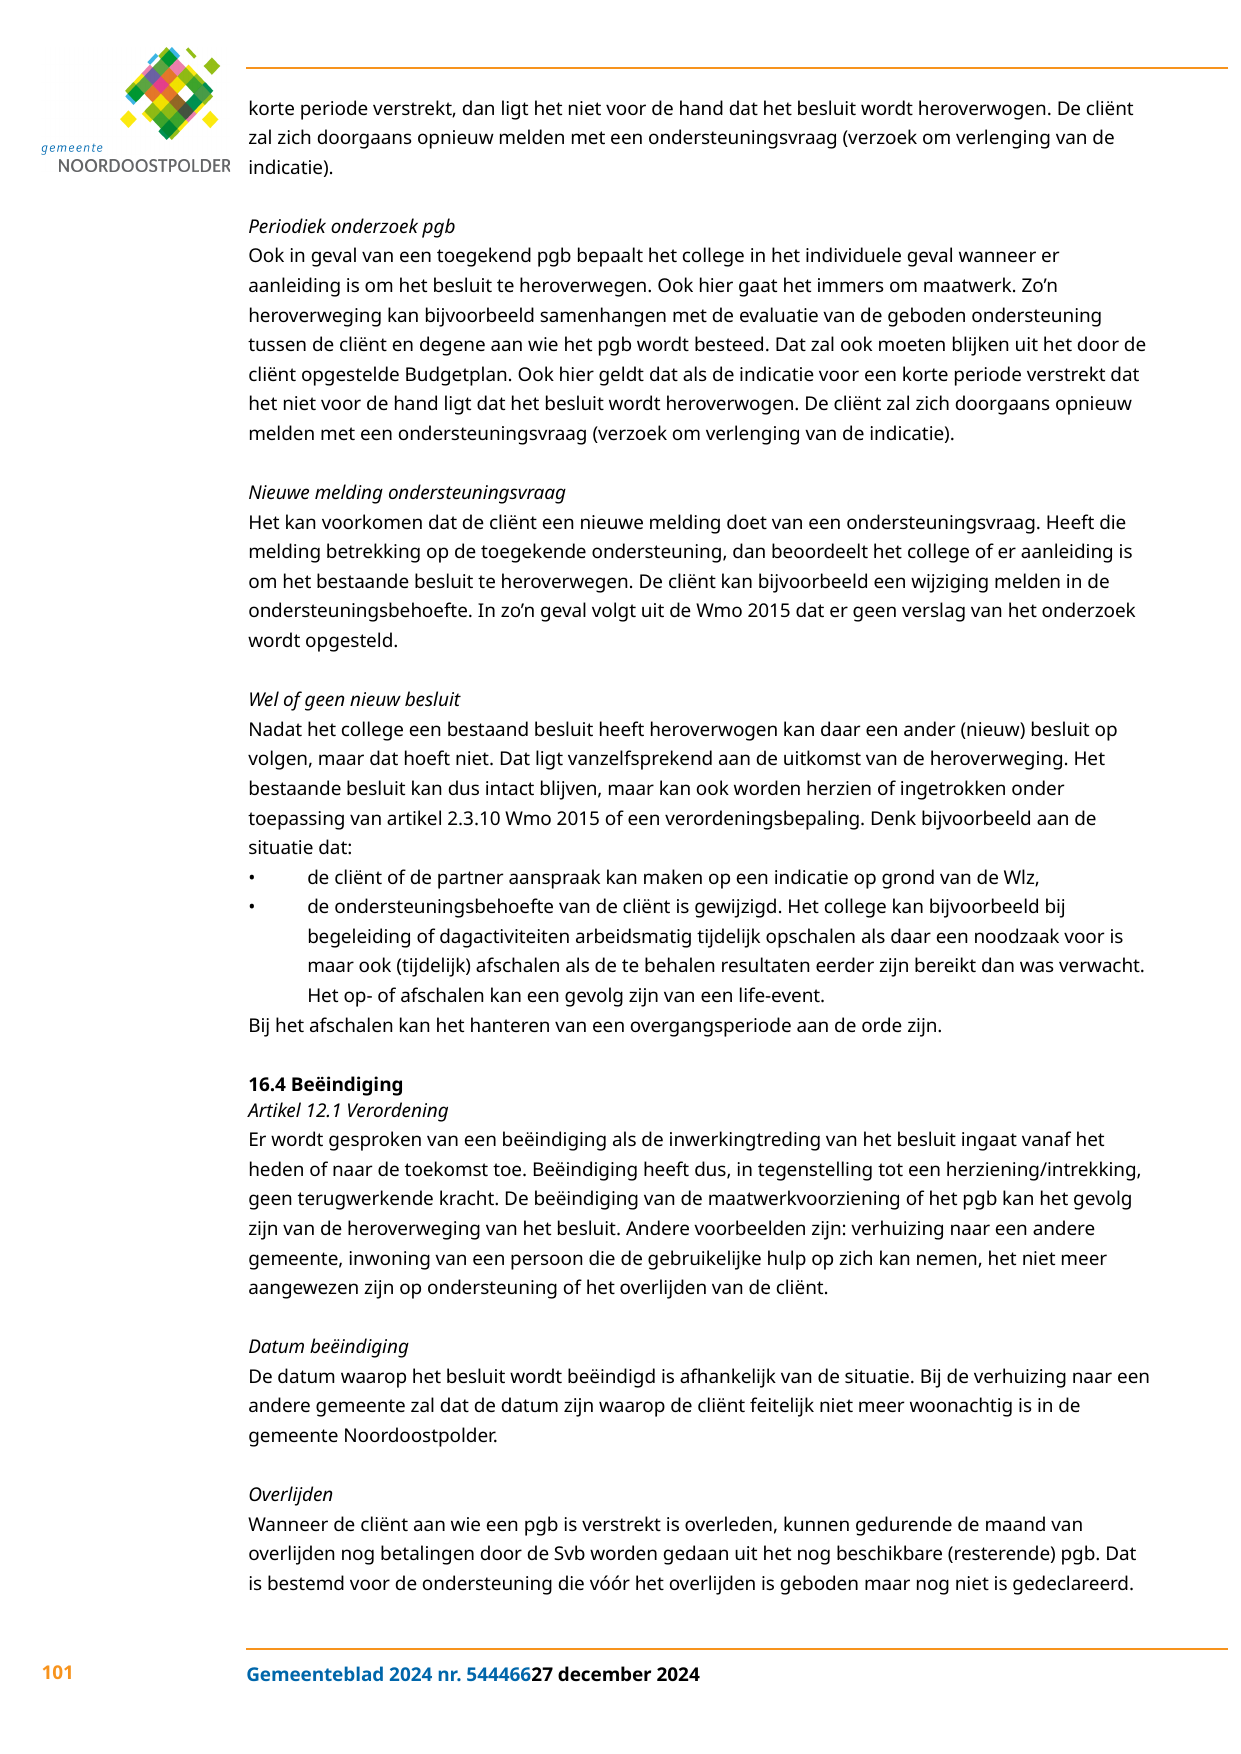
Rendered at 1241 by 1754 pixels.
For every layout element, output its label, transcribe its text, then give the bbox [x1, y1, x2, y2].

text Nieuwe melding ondersteuningsvraag [248, 479, 1152, 505]
text Datum beëindiging [248, 1333, 1152, 1359]
list de ondersteuningsbehoefte van de cliënt is gewijzigd. Het college kan bijvoorbeeld bij begeleiding of dagactiviteiten arbeidsmatig tijdelijk opschalen als daar een noodzaak voor is maar ook (tijdelijk) afschalen als de te behalen resultaten eerder zijn bereikt dan was verwacht. Het op- of afschalen kan een gevolg zijn van een life-event. [248, 893, 1152, 1008]
text Nadat het college een bestaand besluit heeft heroverwogen kan daar een ander (nieuw) besluit op volgen, maar dat hoeft niet. Dat ligt vanzelfsprekend aan de uitkomst van de heroverweging. Het bestaande besluit kan dus intact blijven, maar kan ook worden herzien of ingetrokken onder toepassing van artikel 2.3.10 Wmo 2015 of een verordeningsbepaling. Denk bijvoorbeeld aan de situatie dat: [248, 716, 1152, 860]
text Ook in geval van een toegekend pgb bepaalt het college in het individuele geval wanneer er aanleiding is om het besluit te heroverwegen. Ook hier gaat het immers om maatwerk. Zo’n heroverweging kan bijvoorbeeld samenhangen met de evaluatie van de geboden ondersteuning tussen de cliënt en degene aan wie het pgb wordt besteed. Dat zal ook moeten blijken uit het door de cliënt opgestelde Budgetplan. Ook hier geldt dat als de indicatie voor een korte periode verstrekt dat het niet voor de hand ligt dat het besluit wordt heroverwogen. De cliënt zal zich doorgaans opnieuw melden met een ondersteuningsvraag (verzoek om verlenging van de indicatie). [248, 243, 1152, 446]
text Wanneer de cliënt aan wie een pgb is verstrekt is overleden, kunnen gedurende de maand van overlijden nog betalingen door de Svb worden gedaan uit het nog beschikbare (resterende) pgb. Dat is bestemd voor de ondersteuning die vóór het overlijden is geboden maar nog niet is gedeclareerd. [248, 1511, 1152, 1596]
text Het kan voorkomen dat de cliënt een nieuwe melding doet van een ondersteuningsvraag. Heeft die melding betrekking op de toegekende ondersteuning, dan beoordeelt het college of er aanleiding is om het bestaande besluit te heroverwegen. De cliënt kan bijvoorbeeld een wijziging melden in de ondersteuningsbehoefte. In zo’n geval volgt uit de Wmo 2015 dat er geen verslag van het onderzoek wordt opgesteld. [248, 509, 1152, 653]
text Wel of geen nieuw besluit [248, 686, 1152, 712]
text 16.4 Beëindiging [248, 1071, 1152, 1097]
text Artikel 12.1 Verordening [248, 1097, 1152, 1122]
text Overlijden [248, 1481, 1152, 1507]
text De datum waarop het besluit wordt beëindigd is afhankelijk van de situatie. Bij de verhuizing naar een andere gemeente zal dat de datum zijn waarop de cliënt feitelijk niet meer woonachtig is in de gemeente Noordoostpolder. [248, 1363, 1152, 1448]
text Bij het afschalen kan het hanteren van een overgangsperiode aan de orde zijn. [248, 1012, 1152, 1038]
text Er wordt gesproken van een beëindiging als de inwerkingtreding van het besluit ingaat vanaf het heden of naar de toekomst toe. Beëindiging heeft dus, in tegenstelling tot een herziening/intrekking, geen terugwerkende kracht. De beëindiging van de maatwerkvoorziening of het pgb kan het gevolg zijn van de heroverweging van het besluit. Andere voorbeelden zijn: verhuizing naar een andere gemeente, inwoning van een persoon die de gebruikelijke hulp op zich kan nemen, het niet meer aangewezen zijn op ondersteuning of het overlijden van de cliënt. [248, 1126, 1152, 1300]
picture [41, 47, 231, 172]
list de cliënt of de partner aanspraak kan maken op een indicatie op grond van de Wlz, [248, 864, 1152, 890]
text Periodiek onderzoek pgb [248, 213, 1152, 239]
text korte periode verstrekt, dan ligt het niet voor de hand dat het besluit wordt heroverwogen. De cliënt zal zich doorgaans opnieuw melden met een ondersteuningsvraag (verzoek om verlenging van de indicatie). [248, 95, 1152, 180]
